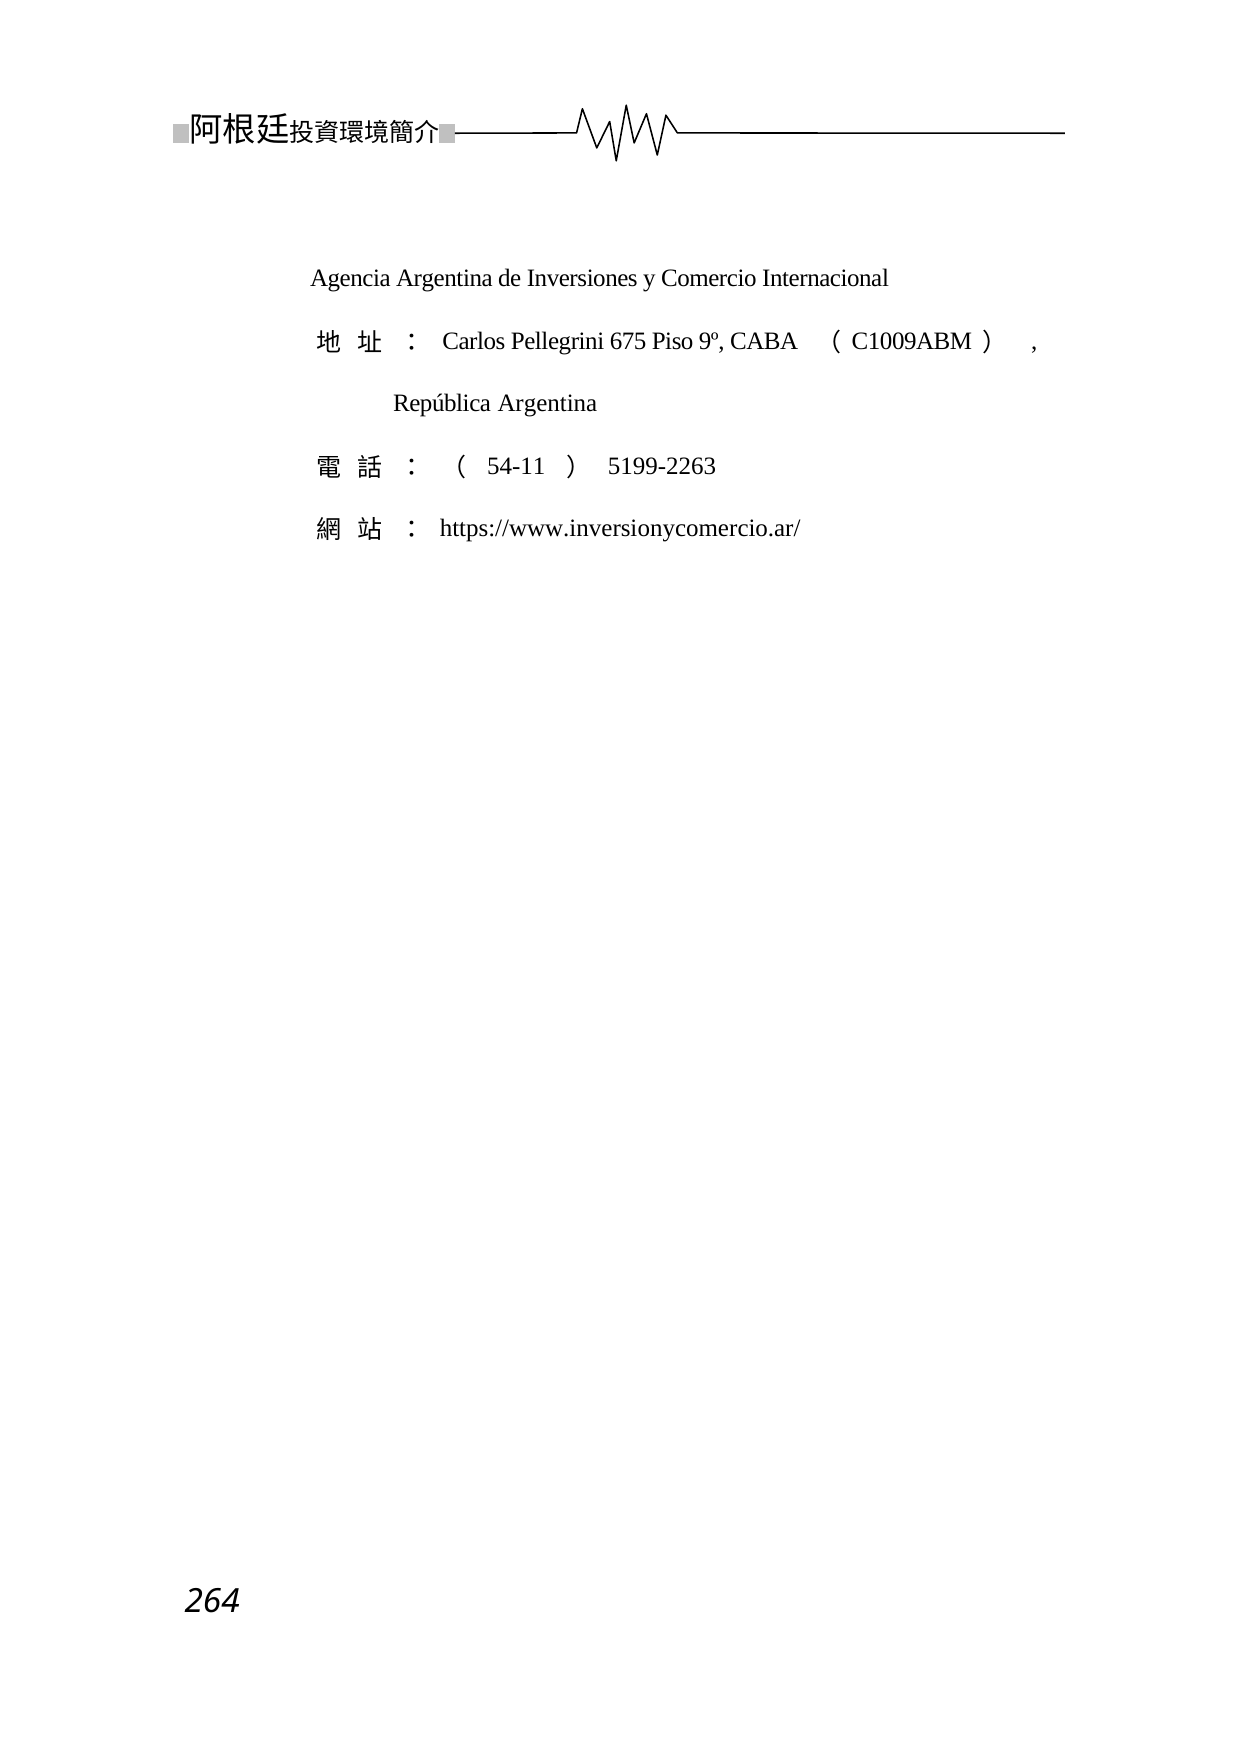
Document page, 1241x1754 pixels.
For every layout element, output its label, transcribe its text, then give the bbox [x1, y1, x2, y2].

text 電話：（54-11）5199-2263 [281, 424, 1058, 486]
text 地址：Carlos Pellegrini 675 Piso 9º, CABA（C1009ABM）, República Argentina [281, 299, 1058, 424]
text 網站：https://www.inversionycomercio.ar/ [281, 486, 1058, 549]
text Agencia Argentina de Inversiones y Comercio Internacional [281, 236, 1058, 299]
